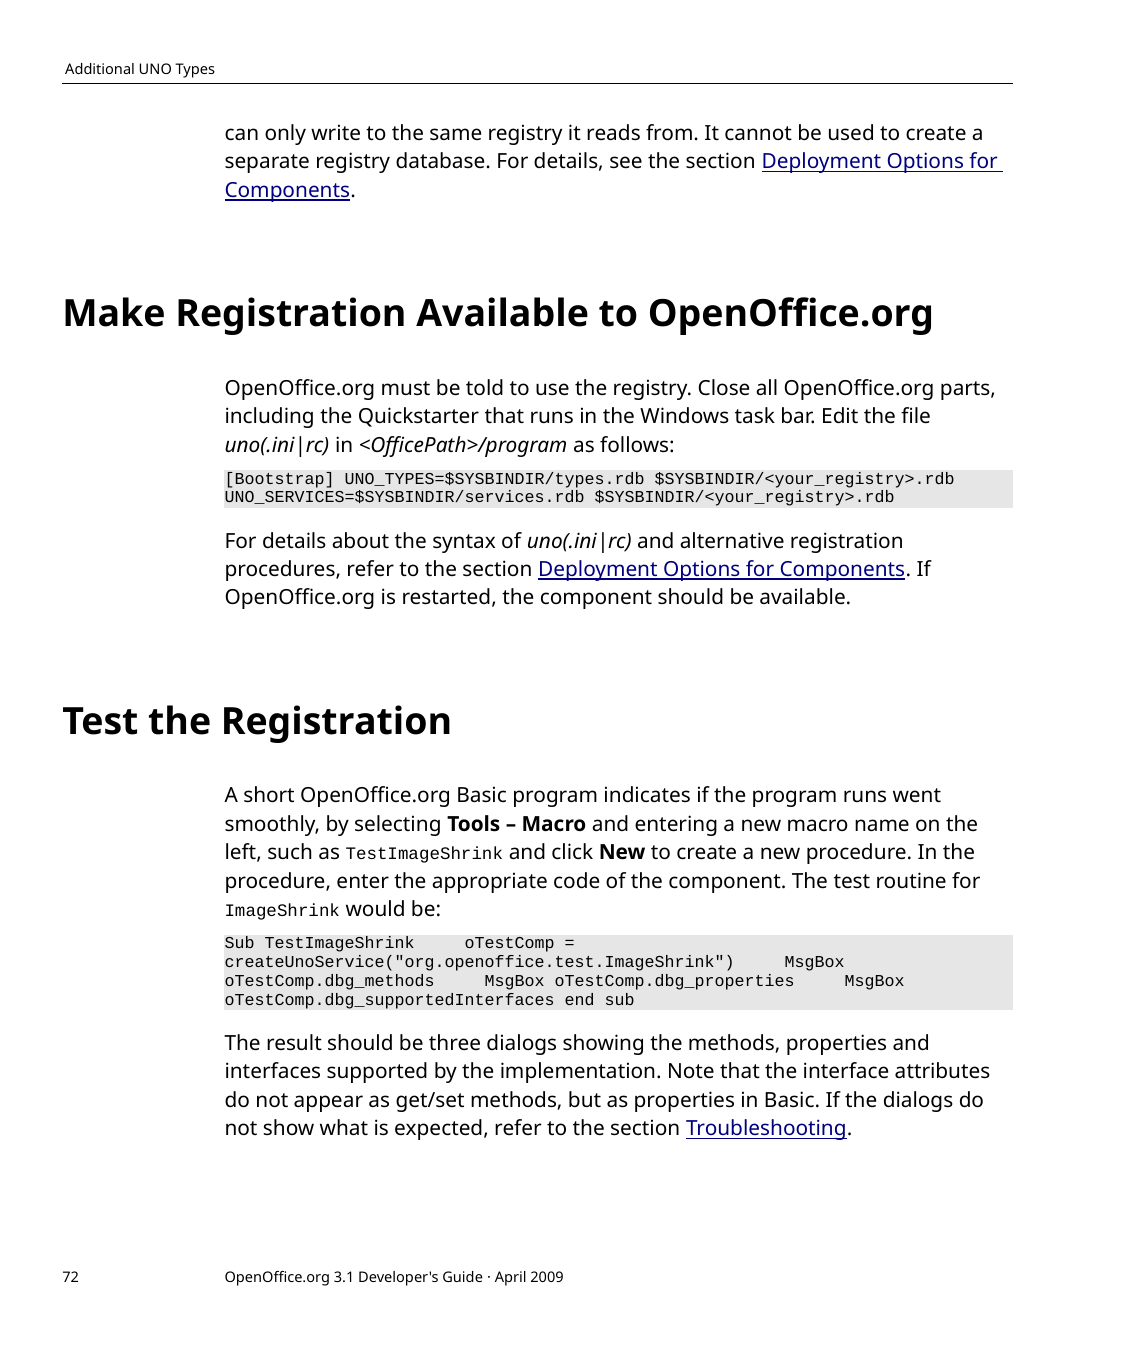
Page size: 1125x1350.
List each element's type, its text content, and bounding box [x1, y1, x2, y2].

subtitle Test the Registration [62, 694, 1013, 745]
text The result should be three dialogs showing the methods, properties and interfaces supported by the implementation. Note that the interface attributes do not appear as get/set methods, but as properties in Basic. If the dialogs do not show what is expected, refer to the section Troubleshooting. [224, 1028, 1013, 1142]
text [Bootstrap] UNO_TYPES=$SYSBINDIR/types.rdb $SYSBINDIR/<your_registry>.rdb UNO_SERVICES=$SYSBINDIR/services.rdb $SYSBINDIR/<your_registry>.rdb [224, 470, 1013, 508]
text A short OpenOffice.org Basic program indicates if the program runs went smoothly, by selecting Tools – Macro and entering a new macro name on the left, such as TestImageShrink and click New to create a new procedure. In the procedure, enter the appropriate code of the component. The test routine for ImageShrink would be: [224, 781, 1013, 923]
text For details about the syntax of uno(.ini|rc) and alternative registration procedures, refer to the section Deployment Options for Components. If OpenOffice.org is restarted, the component should be available. [224, 526, 1013, 611]
text can only write to the same registry it reads from. It cannot be used to create a separate registry database. For details, see the section Deployment Options for Components. [224, 118, 1013, 203]
text OpenOffice.org must be told to use the registry. Close all OpenOffice.org parts, including the Quickstarter that runs in the Windows task bar. Edit the file uno(.ini|rc) in <OfficePath>/program as follows: [224, 373, 1013, 458]
text Sub TestImageShrink oTestComp = createUnoService("org.openoffice.test.ImageShrink") MsgBox oTestComp.dbg_methods MsgBox oTestComp.dbg_properties MsgBox oTestComp.dbg_supportedInterfaces end sub [224, 935, 1013, 1010]
subtitle Make Registration Available to OpenOffice.org [62, 286, 1013, 337]
